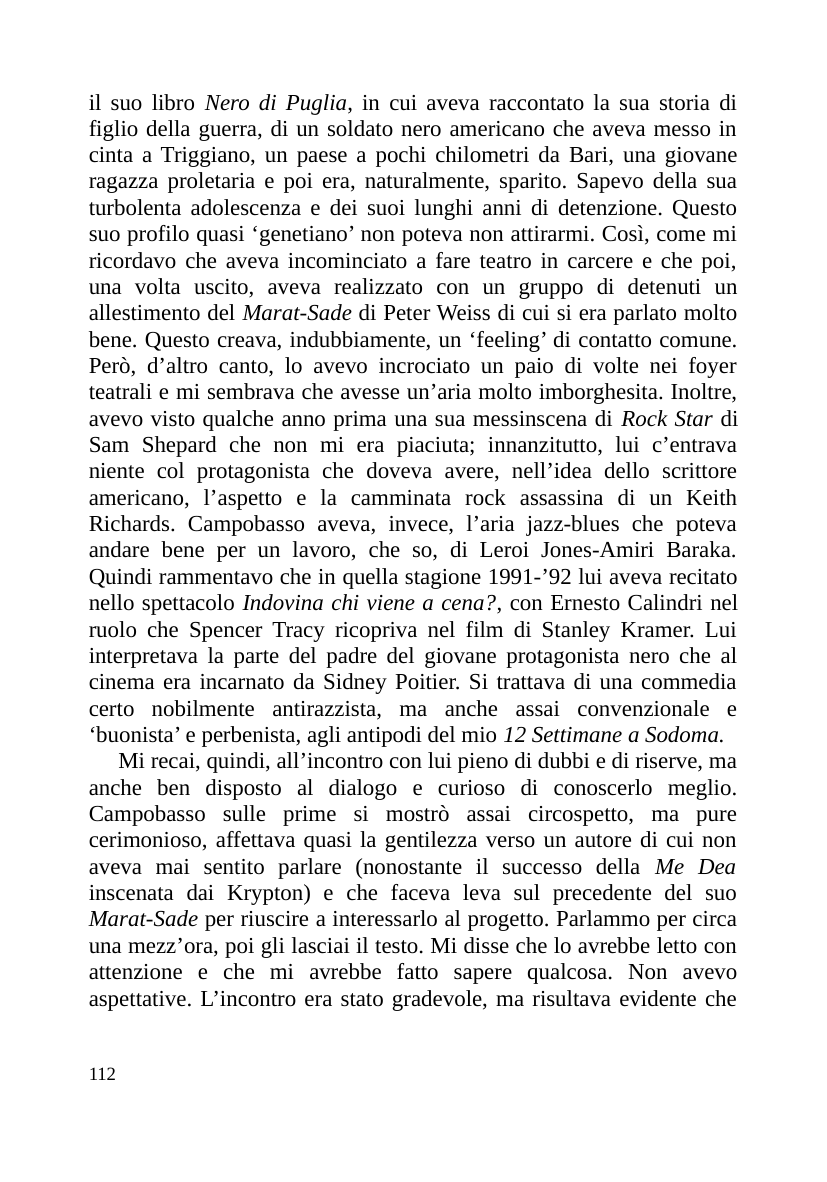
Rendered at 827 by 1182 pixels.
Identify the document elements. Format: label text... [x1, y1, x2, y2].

text il suo libro Nero di Puglia, in cui aveva raccontato la sua storia di figlio della guerra, di un soldato nero americano che aveva messo in cinta a Triggiano, un paese a pochi chilometri da Bari, una giovane ragazza proletaria e poi era, naturalmente, sparito. Sapevo della sua turbolenta adolescenza e dei suoi lunghi anni di detenzione. Questo suo profilo quasi ‘genetiano’ non poteva non attirarmi. Così, come mi ricordavo che aveva incominciato a fare teatro in carcere e che poi, una volta uscito, aveva realizzato con un gruppo di detenuti un allestimento del Marat-Sade di Peter Weiss di cui si era parlato molto bene. Questo creava, indubbiamente, un ‘feeling’ di contatto comune. Però, d’altro canto, lo avevo incrociato un paio di volte nei foyer teatrali e mi sembrava che avesse un’aria molto imborghesita. Inoltre, avevo visto qualche anno prima una sua messinscena di Rock Star di Sam Shepard che non mi era piaciuta; innanzitutto, lui c’entrava niente col protagonista che doveva avere, nell’idea dello scrittore americano, l’aspetto e la camminata rock assassina di un Keith Richards. Campobasso aveva, invece, l’aria jazz-blues che poteva andare bene per un lavoro, che so, di Leroi Jones-Amiri Baraka. Quindi rammentavo che in quella stagione 1991-’92 lui aveva recitato nello spettacolo Indovina chi viene a cena?, con Ernesto Calindri nel ruolo che Spencer Tracy ricopriva nel film di Stanley Kramer. Lui interpretava la parte del padre del giovane protagonista nero che al cinema era incarnato da Sidney Poitier. Si trattava di una commedia certo nobilmente antirazzista, ma anche assai convenzionale e ‘buonista’ e perbenista, agli antipodi del mio 12 Settimane a Sodoma. [88, 88, 738, 747]
text Mi recai, quindi, all’incontro con lui pieno di dubbi e di riserve, ma anche ben disposto al dialogo e curioso di conoscerlo meglio. Campobasso sulle prime si mostrò assai circospetto, ma pure cerimonioso, affettava quasi la gentilezza verso un autore di cui non aveva mai sentito parlare (nonostante il successo della Me Dea inscenata dai Krypton) e che faceva leva sul precedente del suo Marat-Sade per riuscire a interessarlo al progetto. Parlammo per circa una mezz’ora, poi gli lasciai il testo. Mi disse che lo avrebbe letto con attenzione e che mi avrebbe fatto sapere qualcosa. Non avevo aspettative. L’incontro era stato gradevole, ma risultava evidente che [88, 747, 738, 1011]
